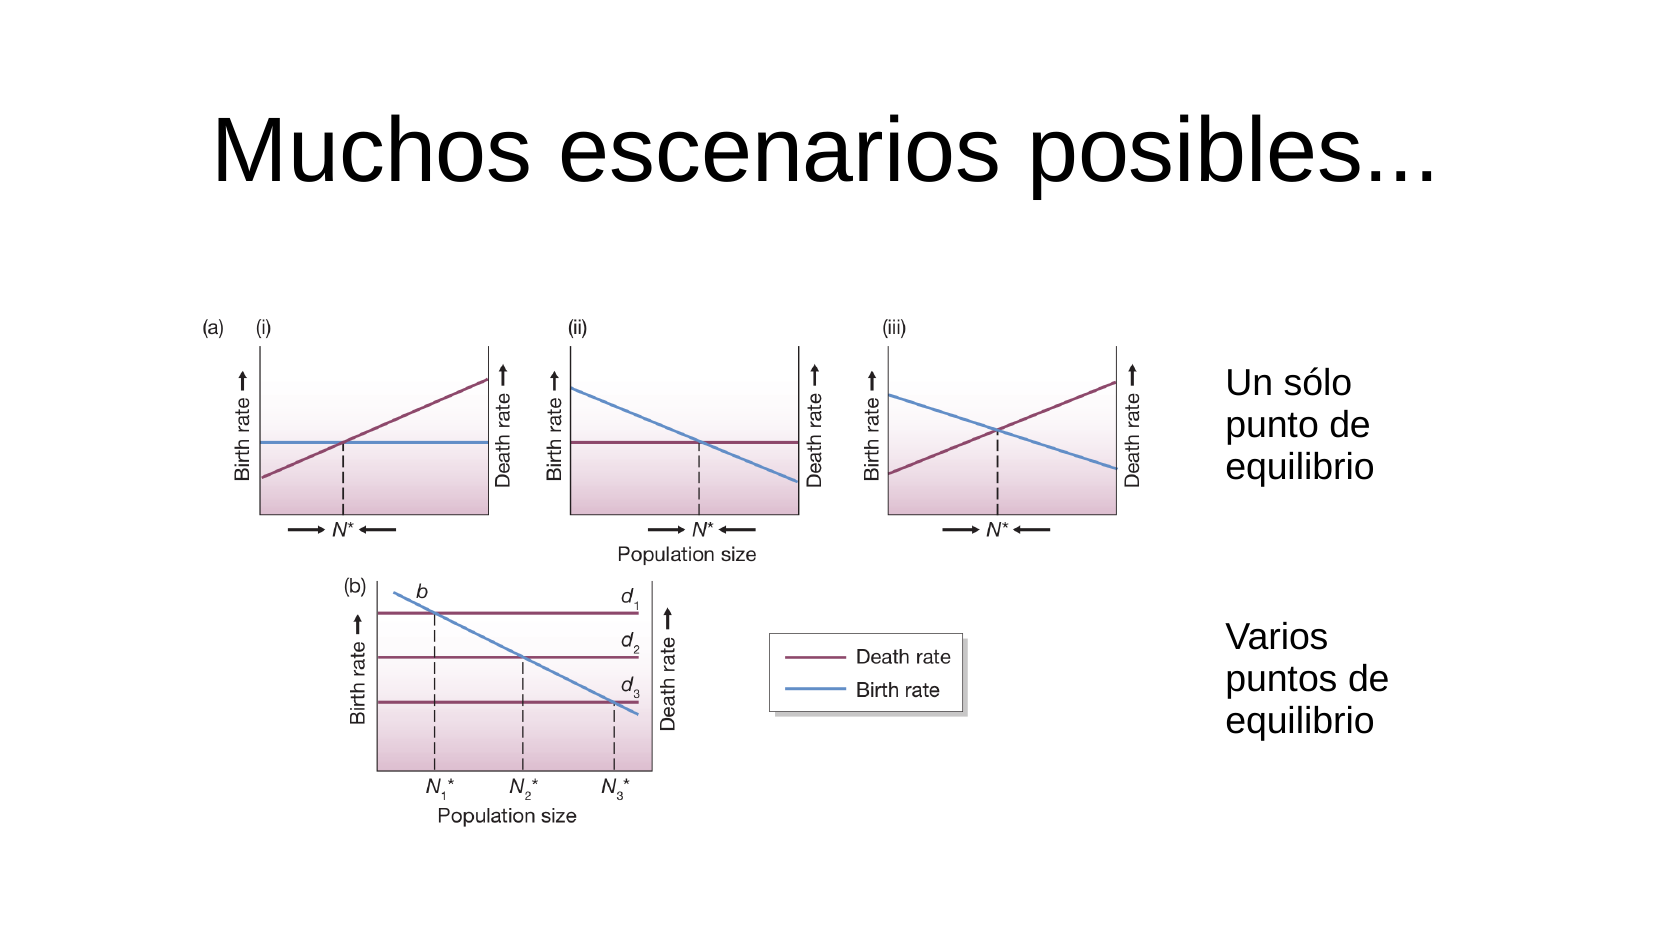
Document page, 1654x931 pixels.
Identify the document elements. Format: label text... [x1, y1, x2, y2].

picture [177, 295, 1155, 835]
text_box Un sólo punto de equilibrio [1210, 354, 1447, 496]
title Muchos escenarios posibles... [82, 72, 1571, 228]
text_box Varios puntos de equilibrio [1210, 608, 1447, 750]
